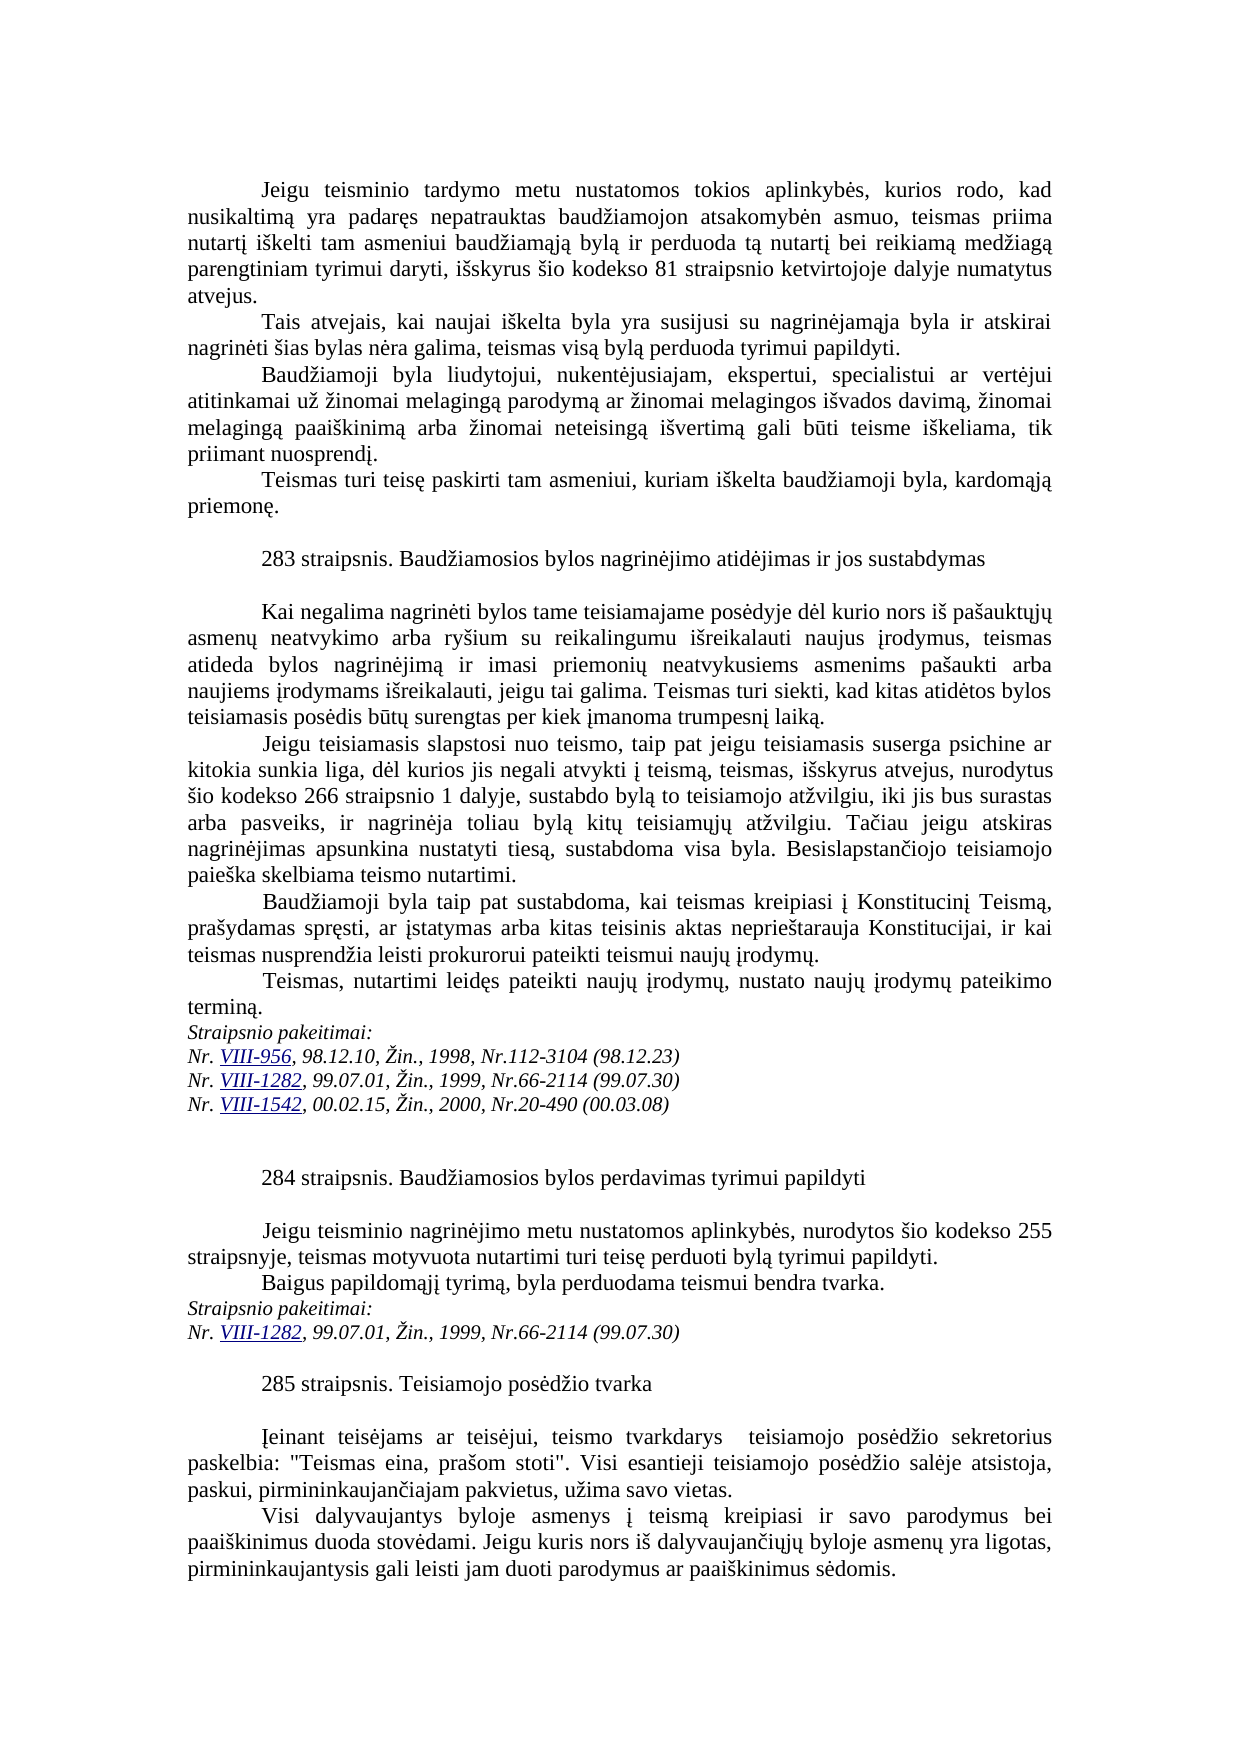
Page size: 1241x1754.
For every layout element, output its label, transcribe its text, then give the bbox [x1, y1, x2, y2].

text Kai negalima nagrinėti bylos tame teisiamajame posėdyje dėl kurio nors iš pašauktųjų asmenų neatvykimo arba ryšium su reikalingumu išreikalauti naujus įrodymus, teismas atideda bylos nagrinėjimą ir imasi priemonių neatvykusiems asmenims pašaukti arba naujiems įrodymams išreikalauti, jeigu tai galima. Teismas turi siekti, kad kitas atidėtos bylos teisiamasis posėdis būtų surengtas per kiek įmanoma trumpesnį laiką. [187, 598, 1053, 730]
text Straipsnio pakeitimai: [187, 1296, 1053, 1320]
text Nr. VIII-1282, 99.07.01, Žin., 1999, Nr.66-2114 (99.07.30) [187, 1068, 1053, 1092]
text Nr. VIII-1282, 99.07.01, Žin., 1999, Nr.66-2114 (99.07.30) [187, 1320, 1053, 1344]
text Nr. VIII-956, 98.12.10, Žin., 1998, Nr.112-3104 (98.12.23) [187, 1044, 1053, 1068]
text Įeinant teisėjams ar teisėjui, teismo tvarkdarys teisiamojo posėdžio sekretorius paskelbia: "Teismas eina, prašom stoti". Visi esantieji teisiamojo posėdžio salėje atsistoja, paskui, pirmininkaujančiajam pakvietus, užima savo vietas. [187, 1423, 1053, 1502]
text Teismas turi teisę paskirti tam asmeniui, kuriam iškelta baudžiamoji byla, kardomąją priemonę. [187, 466, 1053, 519]
text Jeigu teisminio tardymo metu nustatomos tokios aplinkybės, kurios rodo, kad nusikaltimą yra padaręs nepatrauktas baudžiamojon atsakomybėn asmuo, teismas priima nutartį iškelti tam asmeniui baudžiamąją bylą ir perduoda tą nutartį bei reikiamą medžiagą parengtiniam tyrimui daryti, išskyrus šio kodekso 81 straipsnio ketvirtojoje dalyje numatytus atvejus. [187, 176, 1053, 308]
text Tais atvejais, kai naujai iškelta byla yra susijusi su nagrinėjamąja byla ir atskirai nagrinėti šias bylas nėra galima, teismas visą bylą perduoda tyrimui papildyti. [187, 308, 1053, 361]
text Baigus papildomąjį tyrimą, byla perduodama teismui bendra tvarka. [187, 1269, 1053, 1296]
text Teismas, nutartimi leidęs pateikti naujų įrodymų, nustato naujų įrodymų pateikimo terminą. [187, 967, 1053, 1020]
text 283 straipsnis. Baudžiamosios bylos nagrinėjimo atidėjimas ir jos sustabdymas [187, 545, 1053, 572]
text Nr. VIII-1542, 00.02.15, Žin., 2000, Nr.20-490 (00.03.08) [187, 1092, 1053, 1116]
text Jeigu teisiamasis slapstosi nuo teismo, taip pat jeigu teisiamasis suserga psichine ar kitokia sunkia liga, dėl kurios jis negali atvykti į teismą, teismas, išskyrus atvejus, nurodytus šio kodekso 266 straipsnio 1 dalyje, sustabdo bylą to teisiamojo atžvilgiu, iki jis bus surastas arba pasveiks, ir nagrinėja toliau bylą kitų teisiamųjų atžvilgiu. Tačiau jeigu atskiras nagrinėjimas apsunkina nustatyti tiesą, sustabdoma visa byla. Besislapstančiojo teisiamojo paieška skelbiama teismo nutartimi. [187, 730, 1053, 888]
text Straipsnio pakeitimai: [187, 1020, 1053, 1044]
text Visi dalyvaujantys byloje asmenys į teismą kreipiasi ir savo parodymus bei paaiškinimus duoda stovėdami. Jeigu kuris nors iš dalyvaujančiųjų byloje asmenų yra ligotas, pirmininkaujantysis gali leisti jam duoti parodymus ar paaiškinimus sėdomis. [187, 1502, 1053, 1581]
text Baudžiamoji byla liudytojui, nukentėjusiajam, ekspertui, specialistui ar vertėjui atitinkamai už žinomai melagingą parodymą ar žinomai melagingos išvados davimą, žinomai melagingą paaiškinimą arba žinomai neteisingą išvertimą gali būti teisme iškeliama, tik priimant nuosprendį. [187, 361, 1053, 466]
text 285 straipsnis. Teisiamojo posėdžio tvarka [187, 1370, 1053, 1397]
text Baudžiamoji byla taip pat sustabdoma, kai teismas kreipiasi į Konstitucinį Teismą, prašydamas spręsti, ar įstatymas arba kitas teisinis aktas neprieštarauja Konstitucijai, ir kai teismas nusprendžia leisti prokurorui pateikti teismui naujų įrodymų. [187, 888, 1053, 967]
text Jeigu teisminio nagrinėjimo metu nustatomos aplinkybės, nurodytos šio kodekso 255 straipsnyje, teismas motyvuota nutartimi turi teisę perduoti bylą tyrimui papildyti. [187, 1217, 1053, 1269]
text 284 straipsnis. Baudžiamosios bylos perdavimas tyrimui papildyti [187, 1164, 1053, 1190]
